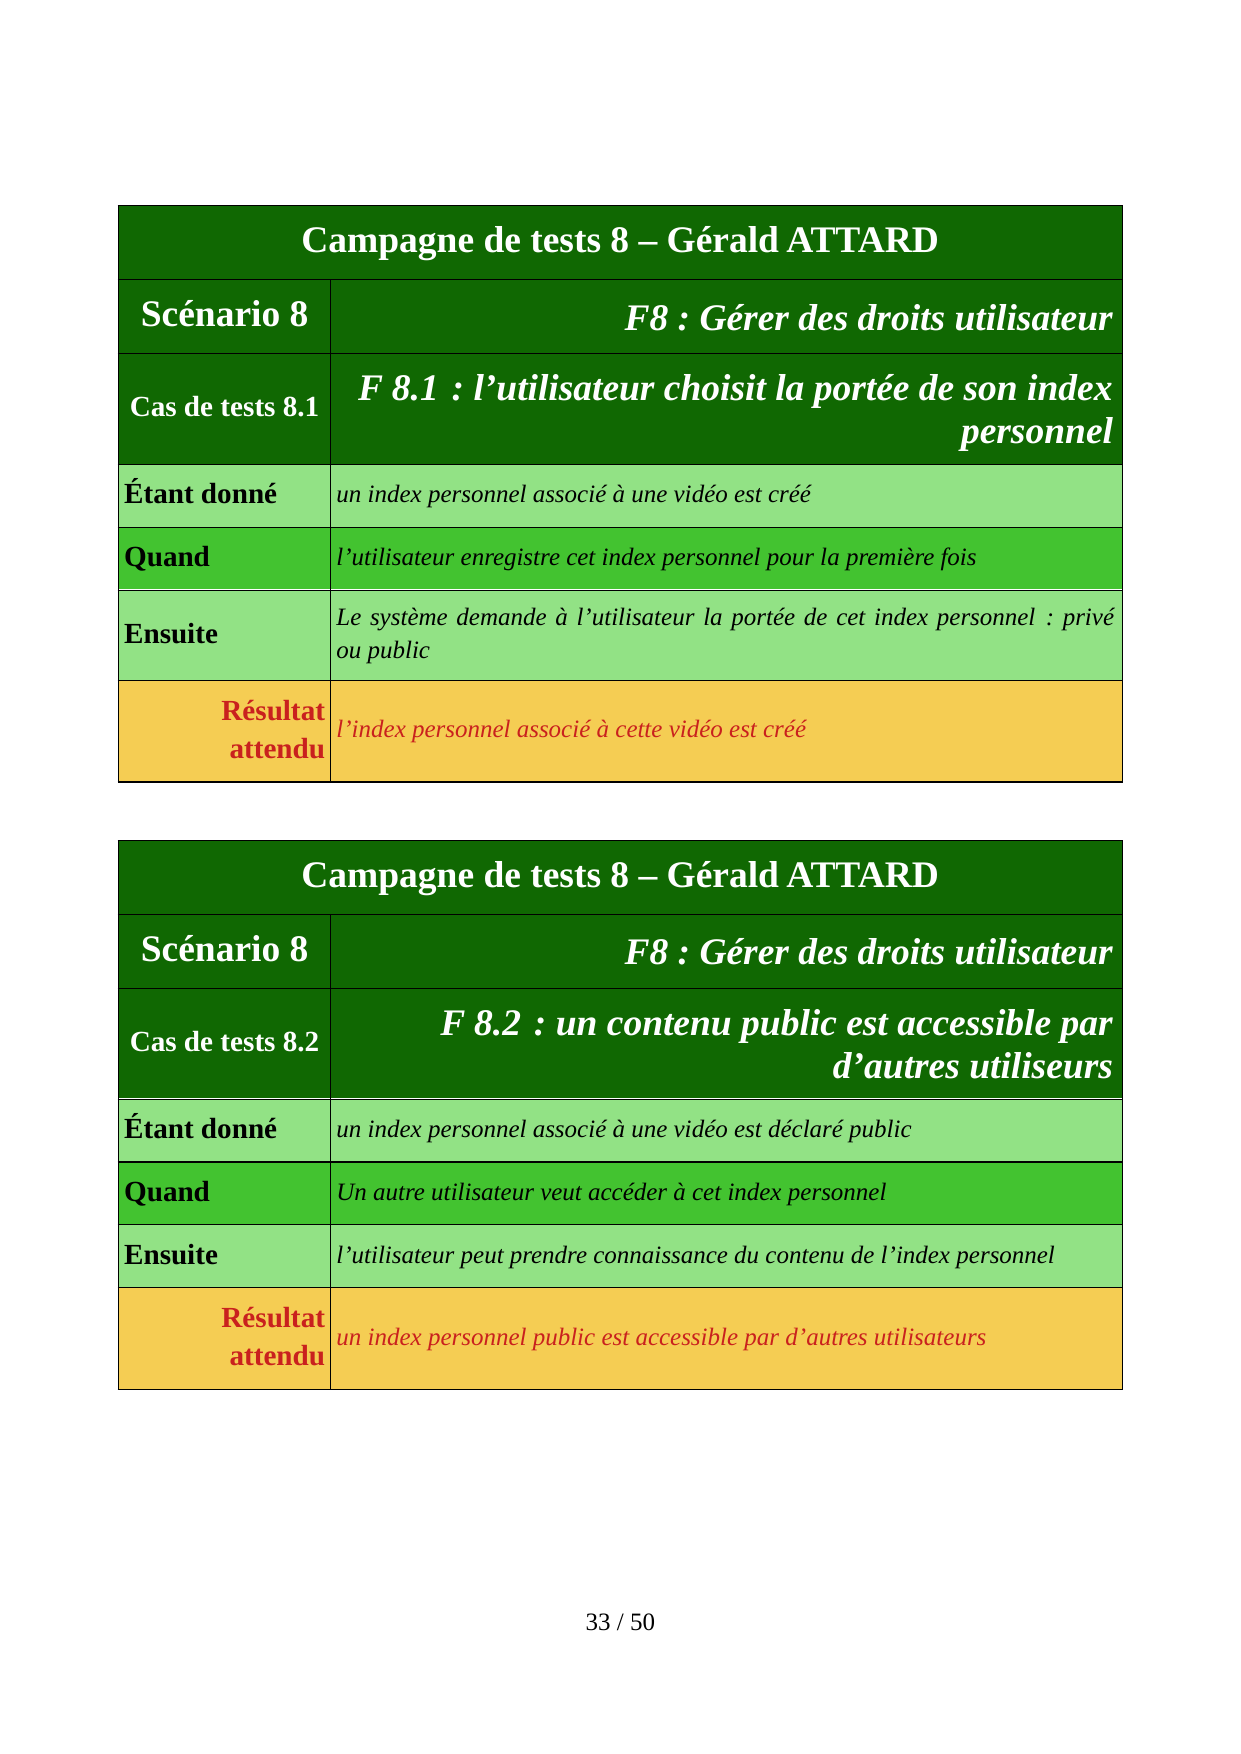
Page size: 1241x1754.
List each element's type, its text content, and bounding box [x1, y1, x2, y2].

table_cell Résultat attendu [119, 681, 330, 781]
table_cell Scénario 8 [119, 915, 330, 988]
table_cell l’utilisateur peut prendre connaissance du contenu de l’index personnel [331, 1225, 1122, 1287]
table_header Campagne de tests 8 – Gérald ATTARD [119, 841, 1122, 914]
table_cell Cas de tests 8.1 [119, 354, 330, 464]
table_cell Étant donné [119, 1100, 330, 1161]
table_cell F8 : Gérer des droits utilisateur [331, 915, 1122, 988]
table_cell Scénario 8 [119, 280, 330, 353]
table_cell un index personnel associé à une vidéo est créé [331, 465, 1122, 527]
table_cell Le système demande à l’utilisateur la portée de cet index personnel : privé ou public [331, 591, 1122, 680]
table_cell F 8.2 : un contenu public est accessible par d’autres utiliseurs [331, 989, 1122, 1098]
table_cell l’utilisateur enregistre cet index personnel pour la première fois [331, 528, 1122, 589]
table_cell Cas de tests 8.2 [119, 989, 330, 1098]
table_cell F8 : Gérer des droits utilisateur [331, 280, 1122, 353]
table_cell un index personnel associé à une vidéo est déclaré public [331, 1100, 1122, 1161]
table_cell Quand [119, 528, 330, 589]
table_cell l’index personnel associé à cette vidéo est créé [331, 681, 1122, 781]
table_cell Quand [119, 1163, 330, 1224]
table_cell Ensuite [119, 591, 330, 680]
table_cell Étant donné [119, 465, 330, 527]
table_cell Résultat attendu [119, 1288, 330, 1389]
table_cell un index personnel public est accessible par d’autres utilisateurs [331, 1288, 1122, 1389]
table_cell Ensuite [119, 1225, 330, 1287]
table_cell F 8.1 : l’utilisateur choisit la portée de son index personnel [331, 354, 1122, 464]
table_cell Un autre utilisateur veut accéder à cet index personnel [331, 1163, 1122, 1224]
table_header Campagne de tests 8 – Gérald ATTARD [119, 206, 1122, 279]
